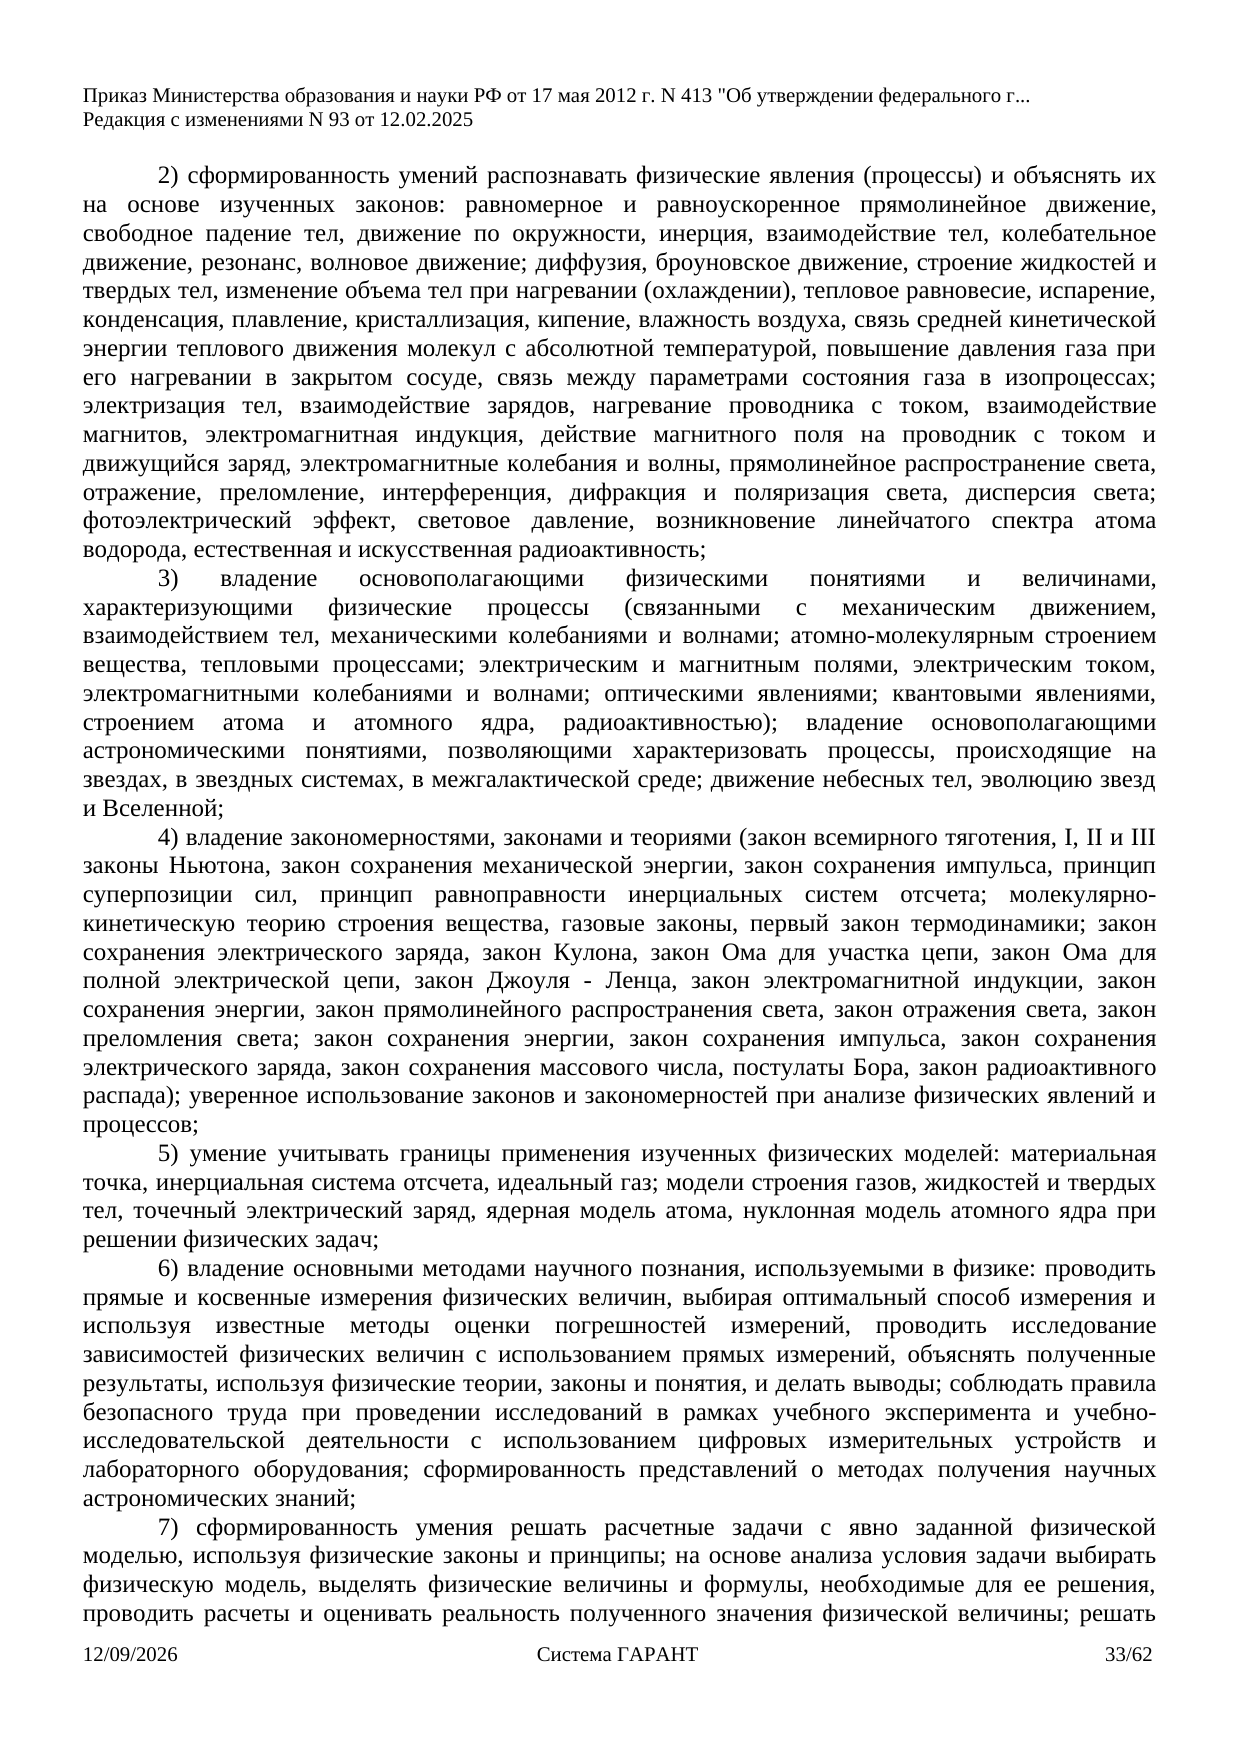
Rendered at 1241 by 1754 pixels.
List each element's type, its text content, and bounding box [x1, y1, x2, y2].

text 3) владение основополагающими физическими понятиями и величинами, характеризующими физические процессы (связанными с механическим движением, взаимодействием тел, механическими колебаниями и волнами; атомно-молекулярным строением вещества, тепловыми процессами; электрическим и магнитным полями, электрическим током, электромагнитными колебаниями и волнами; оптическими явлениями; квантовыми явлениями, строением атома и атомного ядра, радиоактивностью); владение основополагающими астрономическими понятиями, позволяющими характеризовать процессы, происходящие на звездах, в звездных системах, в межгалактической среде; движение небесных тел, эволюцию звезд и Вселенной; [83, 563, 1157, 822]
text 6) владение основными методами научного познания, используемыми в физике: проводить прямые и косвенные измерения физических величин, выбирая оптимальный способ измерения и используя известные методы оценки погрешностей измерений, проводить исследование зависимостей физических величин с использованием прямых измерений, объяснять полученные результаты, используя физические теории, законы и понятия, и делать выводы; соблюдать правила безопасного труда при проведении исследований в рамках учебного эксперимента и учебно-исследовательской деятельности с использованием цифровых измерительных устройств и лабораторного оборудования; сформированность представлений о методах получения научных астрономических знаний; [83, 1253, 1157, 1512]
text 5) умение учитывать границы применения изученных физических моделей: материальная точка, инерциальная система отсчета, идеальный газ; модели строения газов, жидкостей и твердых тел, точечный электрический заряд, ядерная модель атома, нуклонная модель атомного ядра при решении физических задач; [83, 1138, 1157, 1253]
text 4) владение закономерностями, законами и теориями (закон всемирного тяготения, I, II и III законы Ньютона, закон сохранения механической энергии, закон сохранения импульса, принцип суперпозиции сил, принцип равноправности инерциальных систем отсчета; молекулярно-кинетическую теорию строения вещества, газовые законы, первый закон термодинамики; закон сохранения электрического заряда, закон Кулона, закон Ома для участка цепи, закон Ома для полной электрической цепи, закон Джоуля - Ленца, закон электромагнитной индукции, закон сохранения энергии, закон прямолинейного распространения света, закон отражения света, закон преломления света; закон сохранения энергии, закон сохранения импульса, закон сохранения электрического заряда, закон сохранения массового числа, постулаты Бора, закон радиоактивного распада); уверенное использование законов и закономерностей при анализе физических явлений и процессов; [83, 822, 1157, 1138]
text 7) сформированность умения решать расчетные задачи с явно заданной физической моделью, используя физические законы и принципы; на основе анализа условия задачи выбирать физическую модель, выделять физические величины и формулы, необходимые для ее решения, проводить расчеты и оценивать реальность полученного значения физической величины; решать [83, 1512, 1157, 1627]
text 2) сформированность умений распознавать физические явления (процессы) и объяснять их на основе изученных законов: равномерное и равноускоренное прямолинейное движение, свободное падение тел, движение по окружности, инерция, взаимодействие тел, колебательное движение, резонанс, волновое движение; диффузия, броуновское движение, строение жидкостей и твердых тел, изменение объема тел при нагревании (охлаждении), тепловое равновесие, испарение, конденсация, плавление, кристаллизация, кипение, влажность воздуха, связь средней кинетической энергии теплового движения молекул с абсолютной температурой, повышение давления газа при его нагревании в закрытом сосуде, связь между параметрами состояния газа в изопроцессах; электризация тел, взаимодействие зарядов, нагревание проводника с током, взаимодействие магнитов, электромагнитная индукция, действие магнитного поля на проводник с током и движущийся заряд, электромагнитные колебания и волны, прямолинейное распространение света, отражение, преломление, интерференция, дифракция и поляризация света, дисперсия света; фотоэлектрический эффект, световое давление, возникновение линейчатого спектра атома водорода, естественная и искусственная радиоактивность; [83, 160, 1157, 563]
